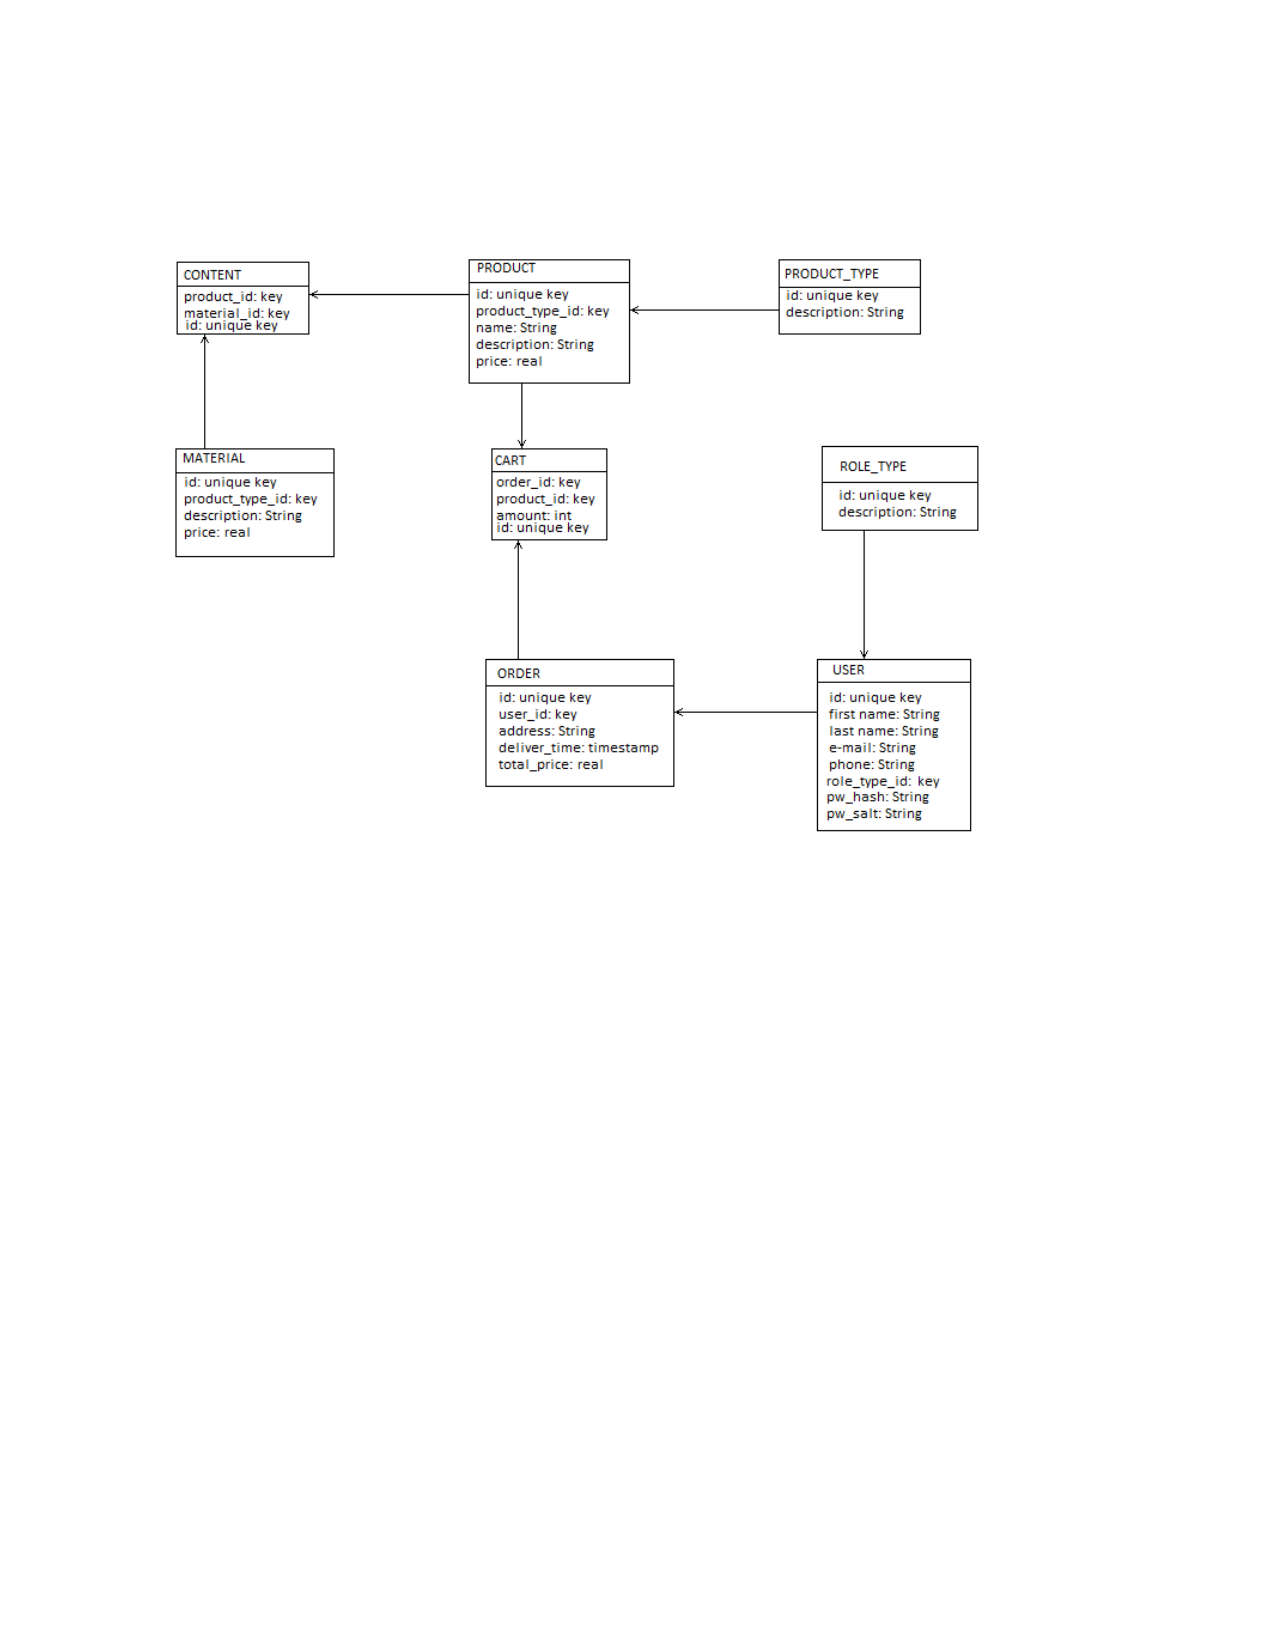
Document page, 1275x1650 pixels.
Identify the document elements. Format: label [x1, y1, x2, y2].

picture [136, 233, 1176, 951]
